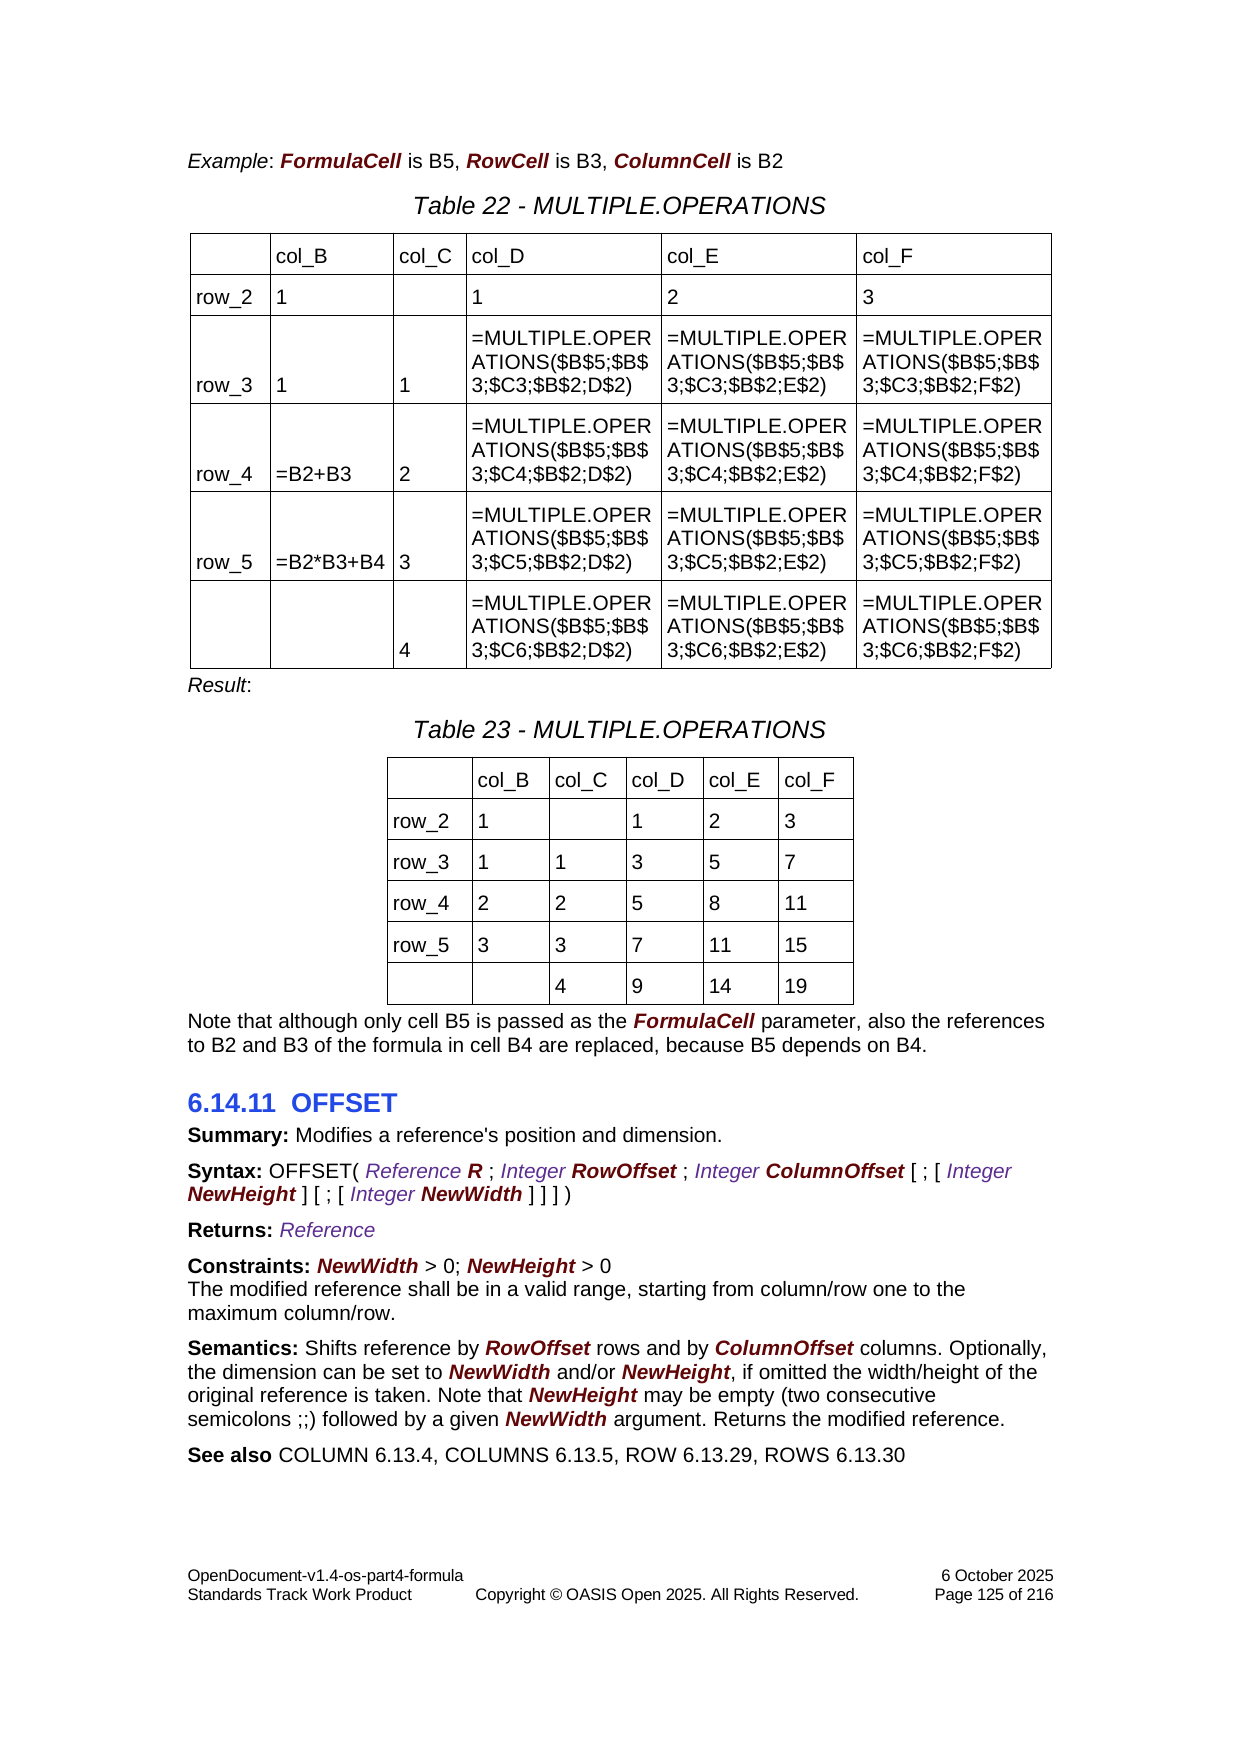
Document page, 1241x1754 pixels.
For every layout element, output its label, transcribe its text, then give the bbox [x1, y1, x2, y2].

table_cell 1 [271, 275, 393, 315]
table_cell =MULTIPLE.OPERATIONS($B$5;$B$3;$C3;$B$2;E$2) [662, 316, 856, 403]
table_cell row_3 [191, 316, 270, 403]
table_header [191, 234, 270, 274]
table_cell 1 [271, 316, 393, 403]
table_cell 3 [394, 492, 466, 579]
table_cell =MULTIPLE.OPERATIONS($B$5;$B$3;$C4;$B$2;D$2) [467, 404, 661, 491]
table_cell row_3 [388, 840, 472, 880]
table_header col_F [779, 758, 853, 798]
table_cell 3 [857, 275, 1051, 315]
table_cell 2 [704, 799, 778, 839]
table_cell [191, 581, 270, 668]
table_cell [473, 963, 549, 1003]
table_header [388, 758, 472, 798]
table_header col_C [394, 234, 466, 274]
table_cell 1 [473, 840, 549, 880]
table_header col_E [662, 234, 856, 274]
table_header col_D [467, 234, 661, 274]
text Example: FormulaCell is B5, RowCell is B3, ColumnCell is B2 [187, 150, 1053, 173]
table_cell [550, 799, 626, 839]
table_cell =B2+B3 [271, 404, 393, 491]
table_cell =MULTIPLE.OPERATIONS($B$5;$B$3;$C3;$B$2;F$2) [857, 316, 1051, 403]
table_cell 1 [473, 799, 549, 839]
text See also COLUMN 6.13.4, COLUMNS 6.13.5, ROW 6.13.29, ROWS 6.13.30 [187, 1443, 1053, 1467]
table_cell 4 [550, 963, 626, 1003]
text Result: [187, 674, 1053, 697]
subtitle OFFSET [187, 1088, 1053, 1118]
table_cell 2 [394, 404, 466, 491]
table_cell 2 [550, 881, 626, 921]
table_cell =MULTIPLE.OPERATIONS($B$5;$B$3;$C5;$B$2;E$2) [662, 492, 856, 579]
table_cell 1 [627, 799, 703, 839]
table_cell =MULTIPLE.OPERATIONS($B$5;$B$3;$C5;$B$2;F$2) [857, 492, 1051, 579]
table_cell [394, 275, 466, 315]
table_cell row_2 [191, 275, 270, 315]
text Syntax: OFFSET( Reference R ; Integer RowOffset ; Integer ColumnOffset [ ; [ Integer NewHeight ] [ ; [ Integer NewWidth ] ] ] ) [187, 1159, 1053, 1206]
text Summary: Modifies a reference's position and dimension. [187, 1124, 1053, 1147]
table_header col_B [473, 758, 549, 798]
table_cell 4 [394, 581, 466, 668]
text Returns: Reference [187, 1218, 1053, 1242]
table_cell row_4 [388, 881, 472, 921]
table_cell 3 [550, 922, 626, 962]
table_cell row_2 [388, 799, 472, 839]
table_cell =B2*B3+B4 [271, 492, 393, 579]
table_cell 8 [704, 881, 778, 921]
table_cell 3 [627, 840, 703, 880]
text Table 22 - MULTIPLE.OPERATIONS [187, 192, 1053, 220]
table_cell 2 [473, 881, 549, 921]
table_cell 5 [627, 881, 703, 921]
table_cell row_4 [191, 404, 270, 491]
table_cell [271, 581, 393, 668]
table_header col_D [627, 758, 703, 798]
table_header col_C [550, 758, 626, 798]
table_cell row_5 [388, 922, 472, 962]
table_cell [388, 963, 472, 1003]
table_cell 3 [473, 922, 549, 962]
table_cell 11 [704, 922, 778, 962]
table_cell =MULTIPLE.OPERATIONS($B$5;$B$3;$C4;$B$2;F$2) [857, 404, 1051, 491]
table_cell 15 [779, 922, 853, 962]
table_cell 1 [394, 316, 466, 403]
text Semantics: Shifts reference by RowOffset rows and by ColumnOffset columns. Optionally, the dimension can be set to NewWidth and/or NewHeight, if omitted the width/height of the original reference is taken. Note that NewHeight may be empty (two consecutive semicolons ;;) followed by a given NewWidth argument. Returns the modified reference. [187, 1337, 1053, 1431]
table_cell row_5 [191, 492, 270, 579]
table_cell =MULTIPLE.OPERATIONS($B$5;$B$3;$C5;$B$2;D$2) [467, 492, 661, 579]
table_cell 11 [779, 881, 853, 921]
table_cell =MULTIPLE.OPERATIONS($B$5;$B$3;$C6;$B$2;D$2) [467, 581, 661, 668]
table_cell 14 [704, 963, 778, 1003]
table_cell 1 [467, 275, 661, 315]
table_header col_F [857, 234, 1051, 274]
table_cell =MULTIPLE.OPERATIONS($B$5;$B$3;$C6;$B$2;F$2) [857, 581, 1051, 668]
text Table 23 - MULTIPLE.OPERATIONS [187, 716, 1053, 744]
text Note that although only cell B5 is passed as the FormulaCell parameter, also the references to B2 and B3 of the formula in cell B4 are replaced, because B5 depends on B4. [187, 1009, 1053, 1057]
table_cell 7 [627, 922, 703, 962]
table_cell 7 [779, 840, 853, 880]
table_header col_B [271, 234, 393, 274]
table_cell 5 [704, 840, 778, 880]
table_cell 19 [779, 963, 853, 1003]
table_cell 1 [550, 840, 626, 880]
table_cell =MULTIPLE.OPERATIONS($B$5;$B$3;$C6;$B$2;E$2) [662, 581, 856, 668]
table_cell 2 [662, 275, 856, 315]
text Constraints: NewWidth > 0; NewHeight > 0 The modified reference shall be in a valid range, starting from column/row one to the maximum column/row. [187, 1254, 1053, 1325]
table_header col_E [704, 758, 778, 798]
table_cell =MULTIPLE.OPERATIONS($B$5;$B$3;$C4;$B$2;E$2) [662, 404, 856, 491]
table_cell =MULTIPLE.OPERATIONS($B$5;$B$3;$C3;$B$2;D$2) [467, 316, 661, 403]
table_cell 9 [627, 963, 703, 1003]
table_cell 3 [779, 799, 853, 839]
